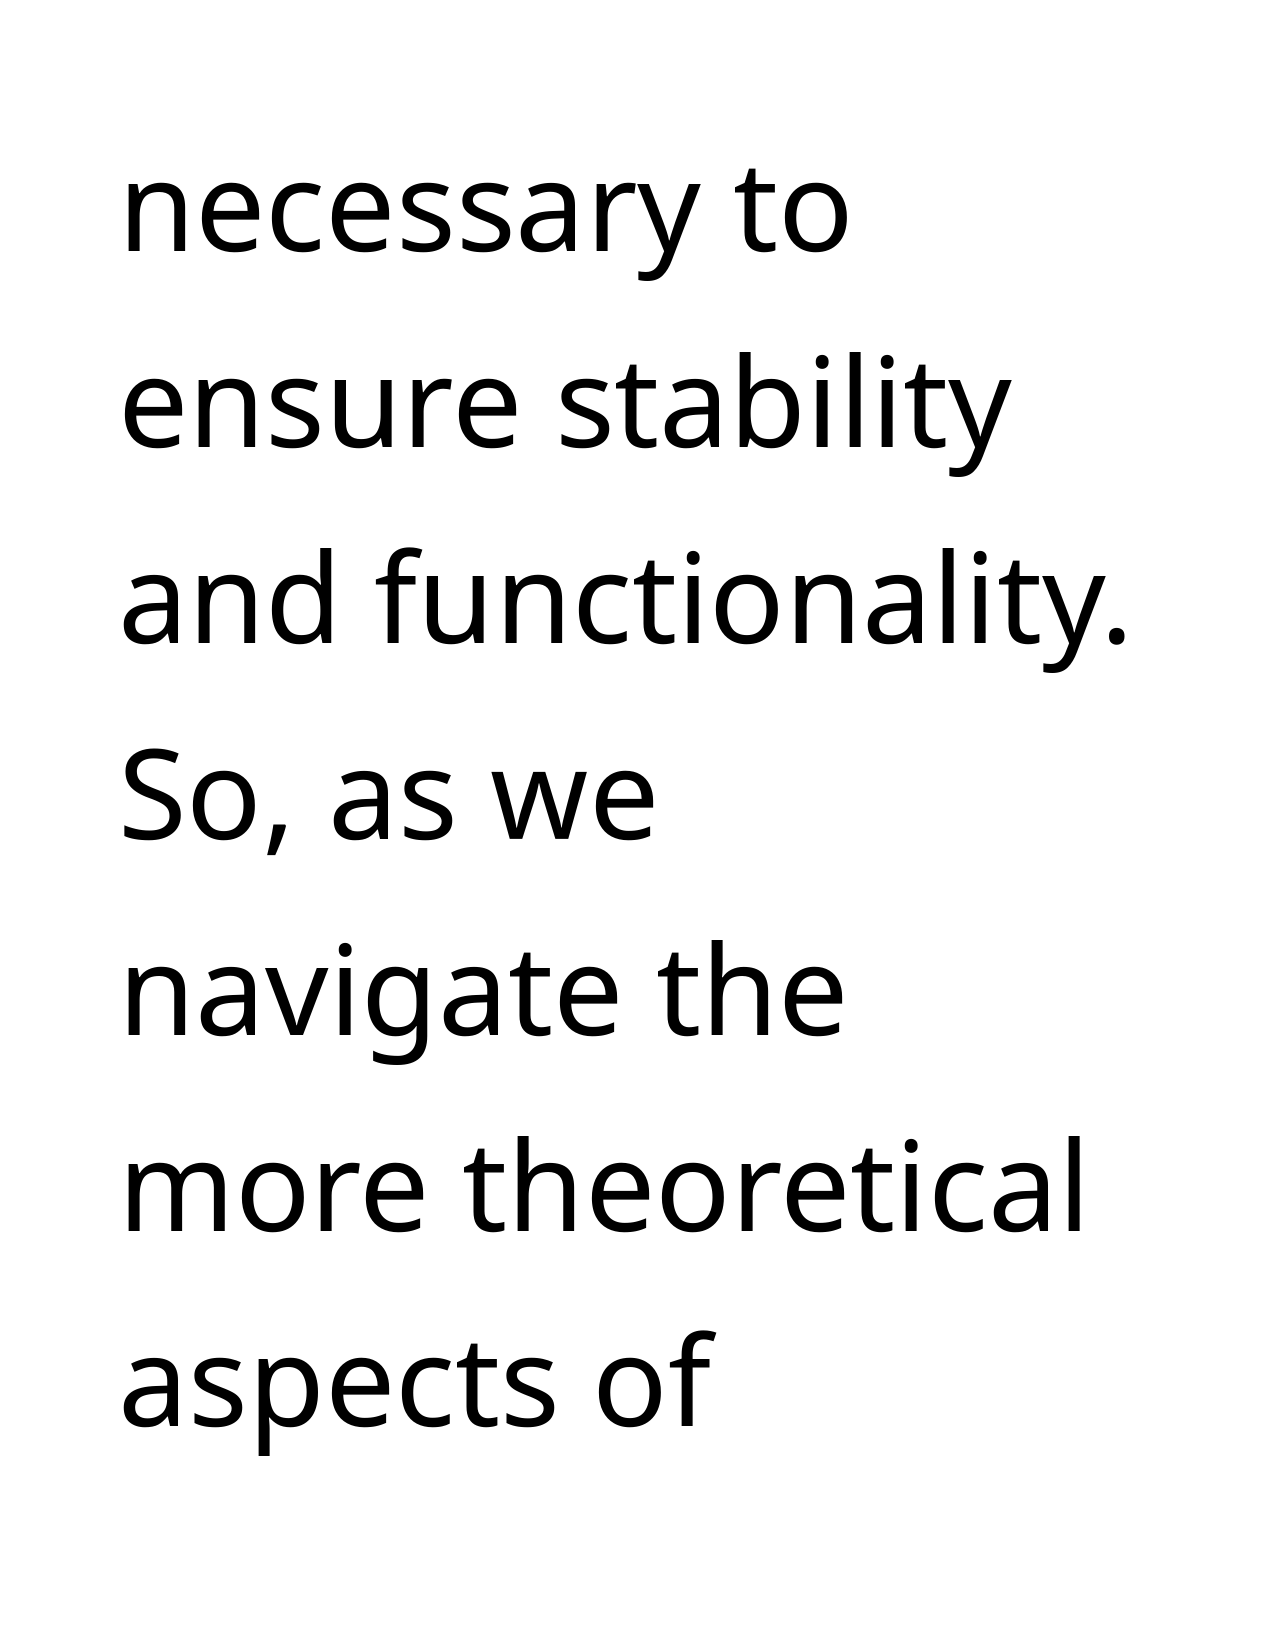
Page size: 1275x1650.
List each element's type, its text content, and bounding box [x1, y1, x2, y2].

text necessary to ensure stability and functionality. So, as we navigate the more theoretical aspects of [118, 118, 1157, 1463]
